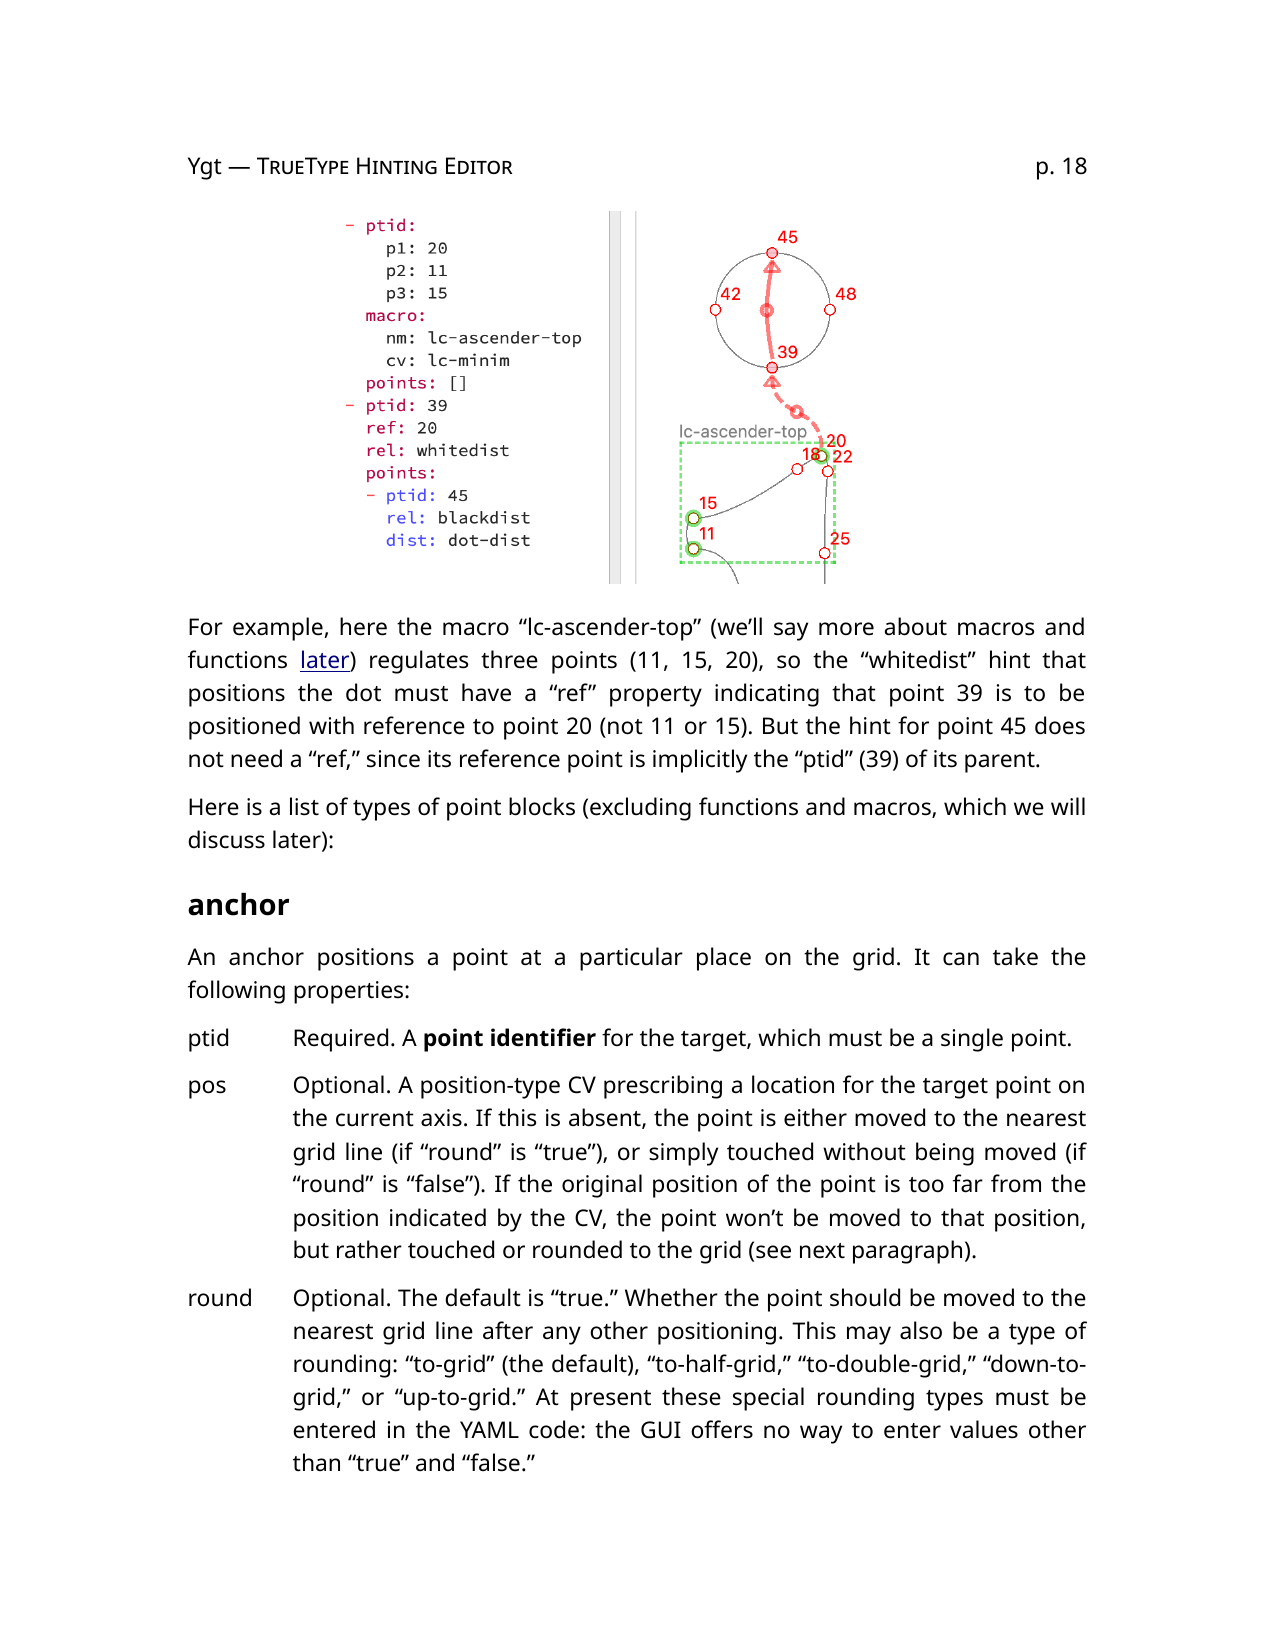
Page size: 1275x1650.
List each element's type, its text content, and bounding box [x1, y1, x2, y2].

text round Optional. The default is “true.” Whether the point should be moved to the nearest grid line after any other positioning. This may also be a type of rounding: “to-grid” (the default), “to-half-grid,” “to-double-grid,” “down-to-grid,” or “up-to-grid.” At present these special rounding types must be entered in the YAML code: the GUI offers no way to enter values other than “true” and “false.” [187, 1280, 1087, 1478]
text pos Optional. A position-type CV prescribing a location for the target point on the current axis. If this is absent, the point is either moved to the nearest grid line (if “round” is “true”), or simply touched without being moved (if “round” is “false”). If the original position of the point is too far from the position indicated by the CV, the point won’t be moved to that position, but rather touched or rounded to the grid (see next paragraph). [187, 1067, 1087, 1266]
text ptid Required. A point identifier for the target, which must be a single point. [187, 1020, 1087, 1053]
text An anchor positions a point at a particular place on the grid. It can take the following properties: [187, 939, 1087, 1005]
text Here is a list of types of point blocks (excluding functions and macros, which we will discuss later): [187, 789, 1087, 855]
text For example, here the macro “lc-ascender-top” (we’ll say more about macros and functions later) regulates three points (11, 15, 20), so the “whitedist” hint that positions the dot must have a “ref” property indicating that point 39 is to be positioned with reference to point 20 (not 11 or 15). But the hint for point 45 does not need a “ref,” since its reference point is implicitly the “ptid” (39) of its parent. [187, 609, 1087, 774]
picture [342, 211, 868, 584]
subtitle anchor [187, 884, 1087, 924]
